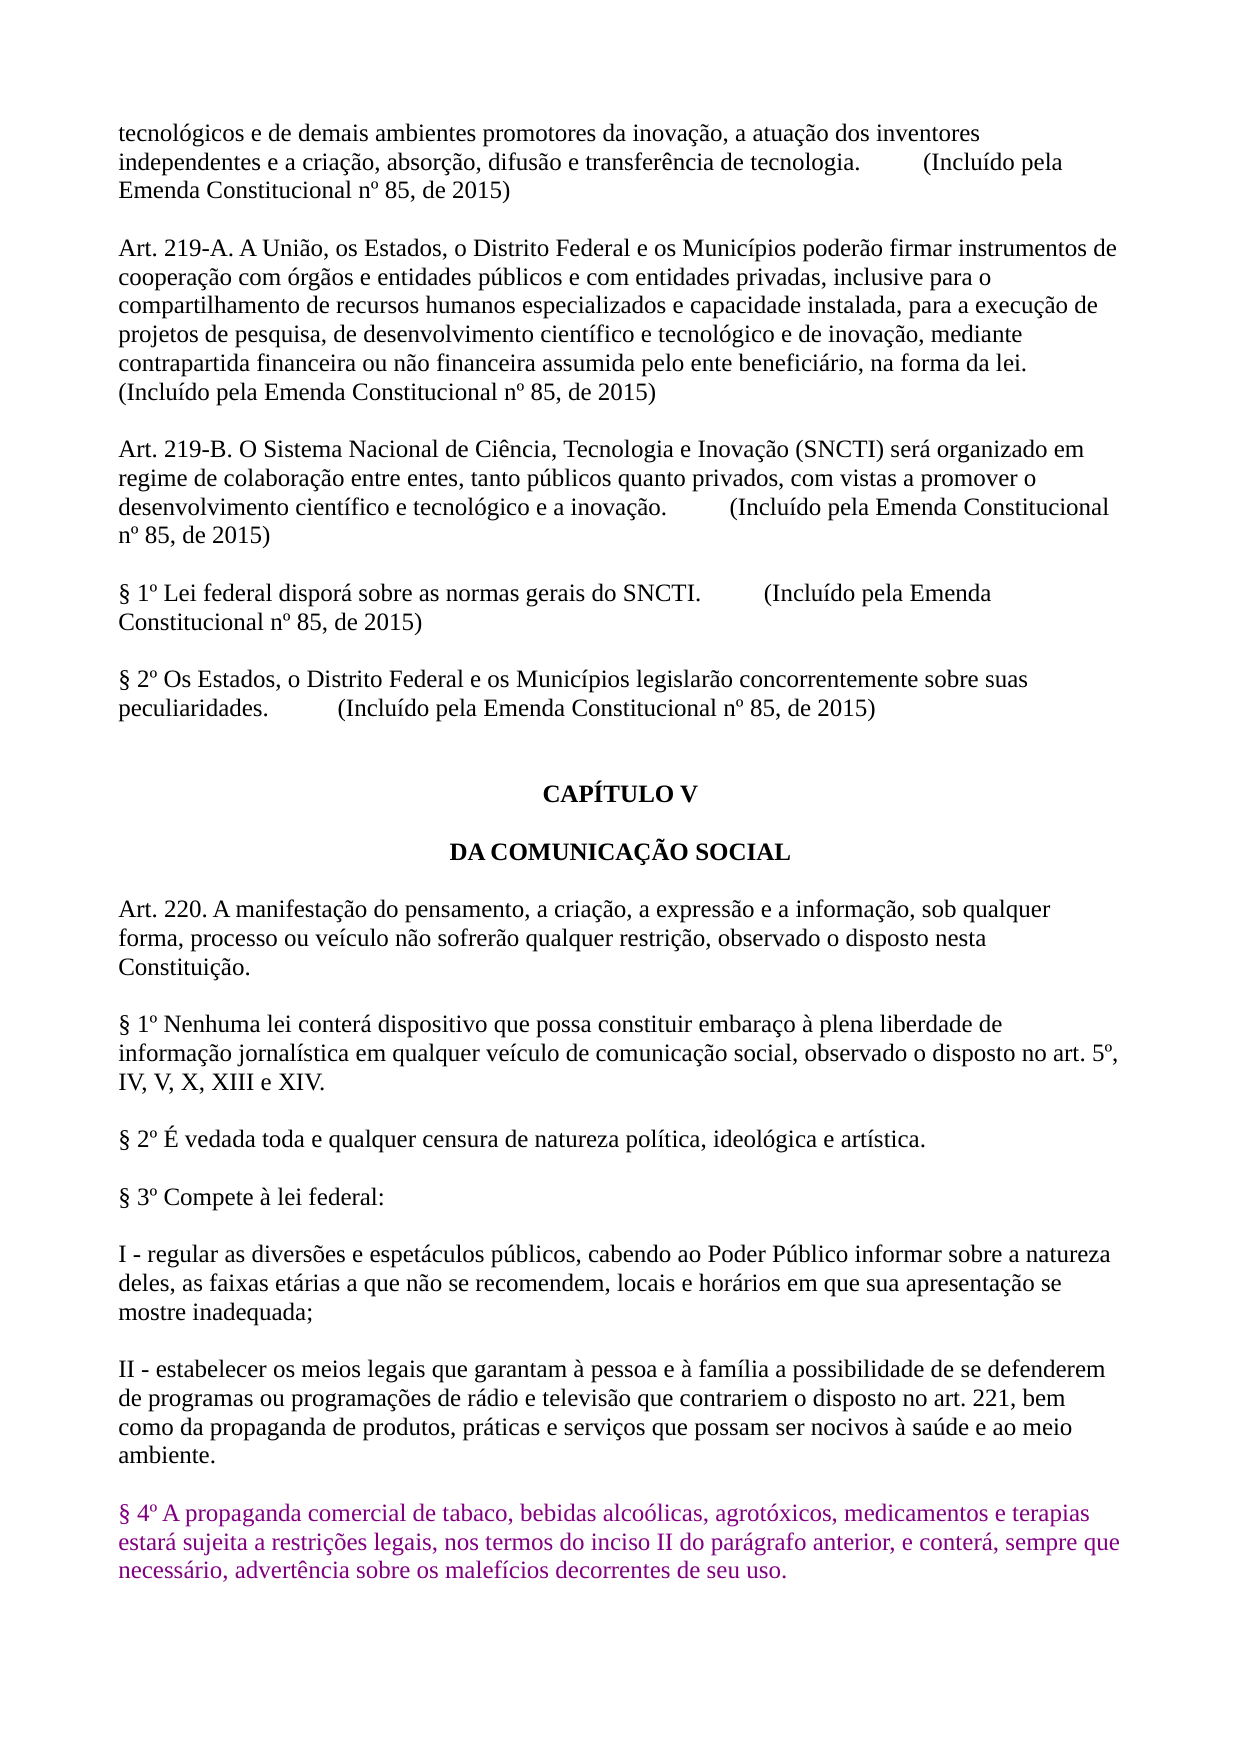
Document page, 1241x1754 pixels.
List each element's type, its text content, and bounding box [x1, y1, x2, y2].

text Art. 219-B. O Sistema Nacional de Ciência, Tecnologia e Inovação (SNCTI) será organizado em regime de colaboração entre entes, tanto públicos quanto privados, com vistas a promover o desenvolvimento científico e tecnológico e a inovação. (Incluído pela Emenda Constitucional nº 85, de 2015) [118, 434, 1122, 549]
text § 3º Compete à lei federal: [118, 1182, 1122, 1211]
text DA COMUNICAÇÃO SOCIAL [118, 837, 1122, 866]
text I - regular as diversões e espetáculos públicos, cabendo ao Poder Público informar sobre a natureza deles, as faixas etárias a que não se recomendem, locais e horários em que sua apresentação se mostre inadequada; [118, 1239, 1122, 1326]
text CAPÍTULO V [118, 779, 1122, 808]
text § 4º A propaganda comercial de tabaco, bebidas alcoólicas, agrotóxicos, medicamentos e terapias estará sujeita a restrições legais, nos termos do inciso II do parágrafo anterior, e conterá, sempre que necessário, advertência sobre os malefícios decorrentes de seu uso. [118, 1498, 1122, 1584]
text § 1º Nenhuma lei conterá dispositivo que possa constituir embaraço à plena liberdade de informação jornalística em qualquer veículo de comunicação social, observado o disposto no art. 5º, IV, V, X, XIII e XIV. [118, 1009, 1122, 1096]
text § 1º Lei federal disporá sobre as normas gerais do SNCTI. (Incluído pela Emenda Constitucional nº 85, de 2015) [118, 578, 1122, 636]
text Art. 220. A manifestação do pensamento, a criação, a expressão e a informação, sob qualquer forma, processo ou veículo não sofrerão qualquer restrição, observado o disposto nesta Constituição. [118, 894, 1122, 981]
text II - estabelecer os meios legais que garantam à pessoa e à família a possibilidade de se defenderem de programas ou programações de rádio e televisão que contrariem o disposto no art. 221, bem como da propaganda de produtos, práticas e serviços que possam ser nocivos à saúde e ao meio ambiente. [118, 1354, 1122, 1469]
text Art. 219-A. A União, os Estados, o Distrito Federal e os Municípios poderão firmar instrumentos de cooperação com órgãos e entidades públicos e com entidades privadas, inclusive para o compartilhamento de recursos humanos especializados e capacidade instalada, para a execução de projetos de pesquisa, de desenvolvimento científico e tecnológico e de inovação, mediante contrapartida financeira ou não financeira assumida pelo ente beneficiário, na forma da lei. (Incluído pela Emenda Constitucional nº 85, de 2015) [118, 233, 1122, 406]
text tecnológicos e de demais ambientes promotores da inovação, a atuação dos inventores independentes e a criação, absorção, difusão e transferência de tecnologia. (Incluído pela Emenda Constitucional nº 85, de 2015) [118, 118, 1122, 204]
text § 2º É vedada toda e qualquer censura de natureza política, ideológica e artística. [118, 1124, 1122, 1153]
text § 2º Os Estados, o Distrito Federal e os Municípios legislarão concorrentemente sobre suas peculiaridades. (Incluído pela Emenda Constitucional nº 85, de 2015) [118, 664, 1122, 722]
